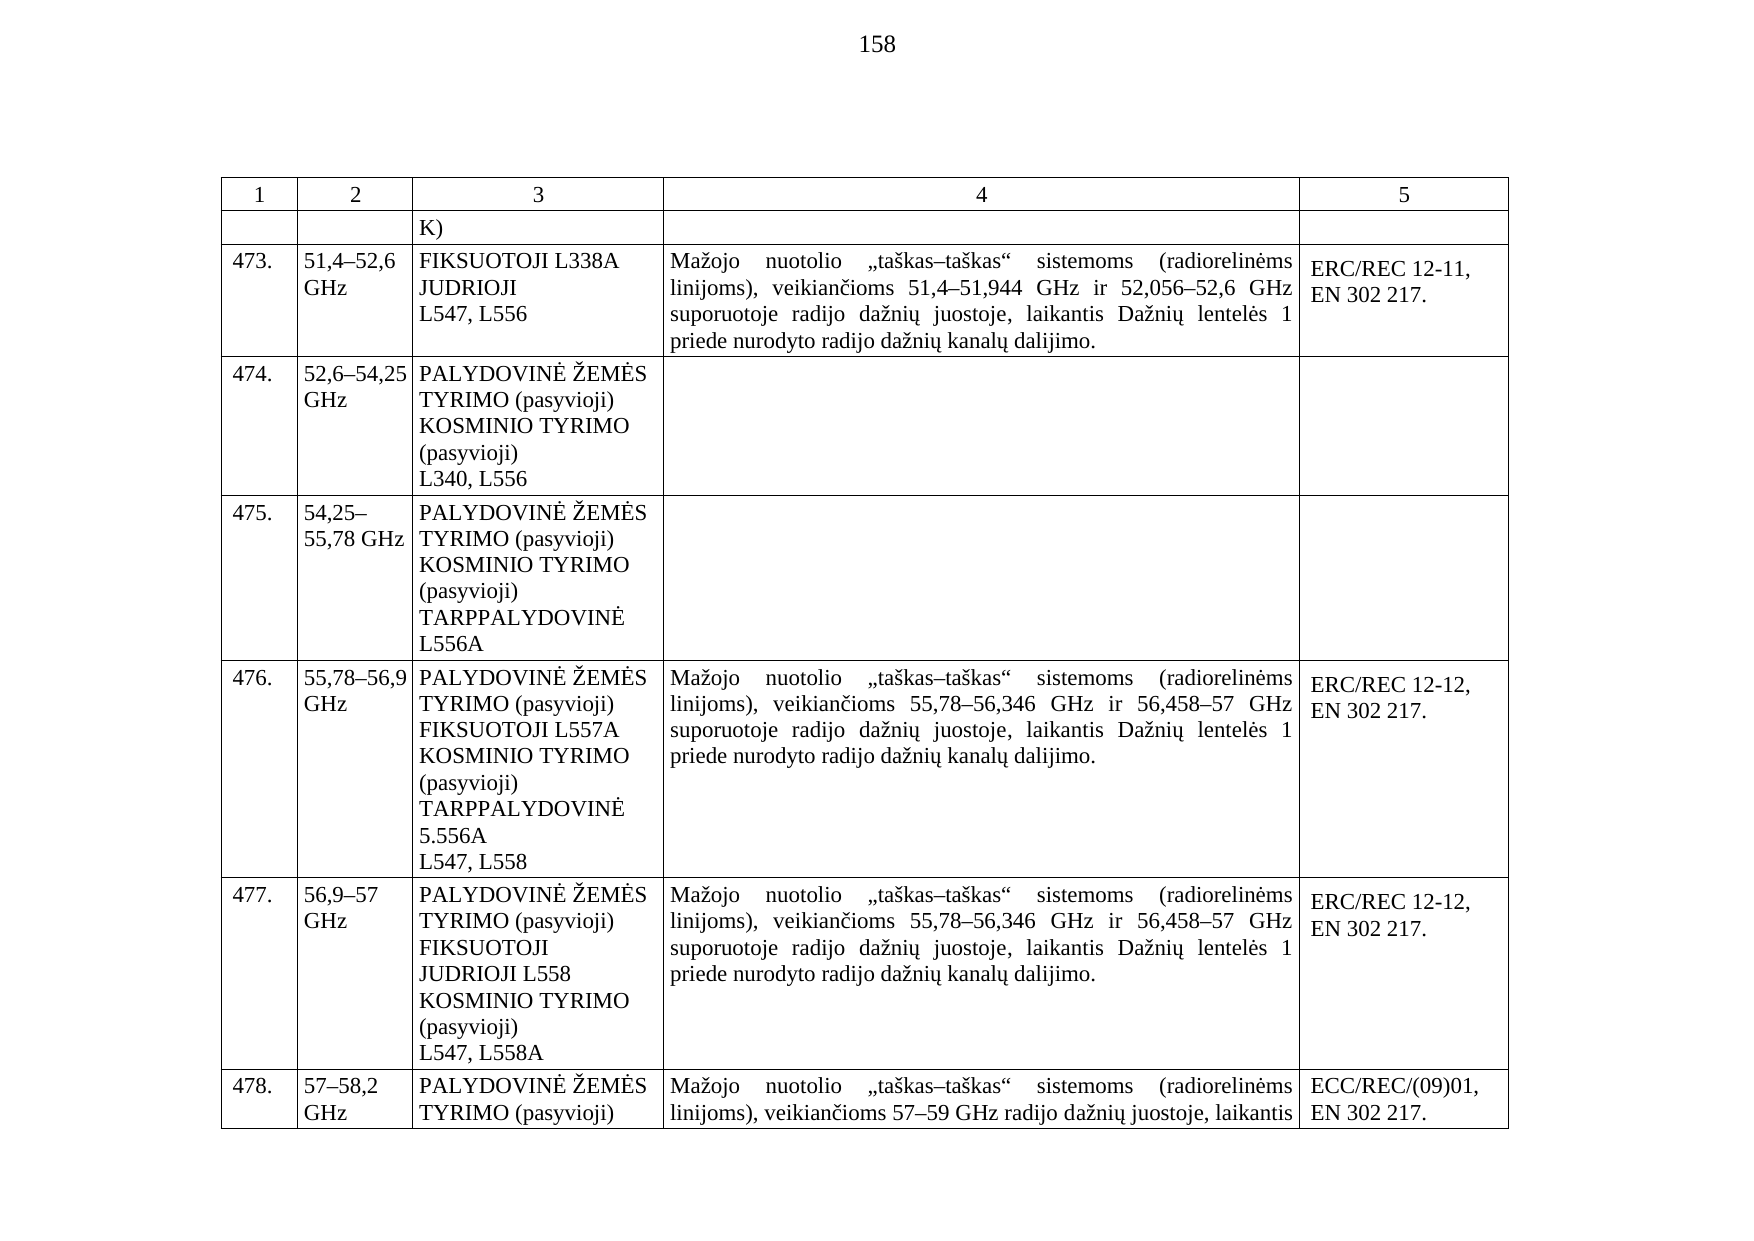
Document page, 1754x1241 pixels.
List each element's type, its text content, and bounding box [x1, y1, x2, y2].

table_cell 473. [222, 245, 297, 356]
table_cell [664, 496, 1299, 659]
table_cell Mažojo nuotolio „taškas–taškas“ sistemoms (radiorelinėms linijoms), veikiančioms 55,78–56,346 GHz ir 56,458–57 GHz suporuotoje radijo dažnių juostoje, laikantis Dažnių lentelės 1 priede nurodyto radijo dažnių kanalų dalijimo. [664, 878, 1299, 1069]
table_cell Mažojo nuotolio „taškas–taškas“ sistemoms (radiorelinėms linijoms), veikiančioms 51,4–51,944 GHz ir 52,056–52,6 GHz suporuotoje radijo dažnių juostoje, laikantis Dažnių lentelės 1 priede nurodyto radijo dažnių kanalų dalijimo. [664, 245, 1299, 356]
table_cell PALYDOVINĖ ŽEMĖS TYRIMO (pasyvioji) FIKSUOTOJI L557A KOSMINIO TYRIMO (pasyvioji) TARPPALYDOVINĖ 5.556A L547, L558 [413, 661, 663, 877]
table_cell 56,9–57 GHz [298, 878, 412, 1069]
table_header 4 [664, 178, 1299, 210]
table_cell 51,4–52,6 GHz [298, 245, 412, 356]
table_cell PALYDOVINĖ ŽEMĖS TYRIMO (pasyvioji) KOSMINIO TYRIMO (pasyvioji) L340, L556 [413, 357, 663, 494]
table_cell [1300, 211, 1508, 244]
table_cell ECC/REC/(09)01, EN 302 217. [1300, 1070, 1508, 1128]
table_cell ERC/REC 12-12, EN 302 217. [1300, 878, 1508, 1069]
table_cell FIKSUOTOJI L338A JUDRIOJI L547, L556 [413, 245, 663, 356]
table_cell [1300, 357, 1508, 494]
table_cell 54,25–55,78 GHz [298, 496, 412, 659]
table_cell [222, 211, 297, 244]
table_cell 57–58,2 GHz [298, 1070, 412, 1128]
table_cell 478. [222, 1070, 297, 1128]
table_cell [664, 357, 1299, 494]
table_cell ERC/REC 12-11, EN 302 217. [1300, 245, 1508, 356]
table_cell ERC/REC 12-12, EN 302 217. [1300, 661, 1508, 877]
table_cell [664, 211, 1299, 244]
table_cell K) [413, 211, 663, 244]
table_cell [298, 211, 412, 244]
table_header 2 [298, 178, 412, 210]
table_cell [1300, 496, 1508, 659]
table_cell Mažojo nuotolio „taškas–taškas“ sistemoms (radiorelinėms linijoms), veikiančioms 57–59 GHz radijo dažnių juostoje, laikantis [664, 1070, 1299, 1128]
table_cell 55,78–56,9 GHz [298, 661, 412, 877]
table_header 3 [413, 178, 663, 210]
table_cell 474. [222, 357, 297, 494]
table_header 5 [1300, 178, 1508, 210]
table_cell 476. [222, 661, 297, 877]
table_cell 475. [222, 496, 297, 659]
table_cell PALYDOVINĖ ŽEMĖS TYRIMO (pasyvioji) [413, 1070, 663, 1128]
table_header 1 [222, 178, 297, 210]
table_cell Mažojo nuotolio „taškas–taškas“ sistemoms (radiorelinėms linijoms), veikiančioms 55,78–56,346 GHz ir 56,458–57 GHz suporuotoje radijo dažnių juostoje, laikantis Dažnių lentelės 1 priede nurodyto radijo dažnių kanalų dalijimo. [664, 661, 1299, 877]
table_cell 52,6–54,25 GHz [298, 357, 412, 494]
table_cell PALYDOVINĖ ŽEMĖS TYRIMO (pasyvioji) FIKSUOTOJI JUDRIOJI L558 KOSMINIO TYRIMO (pasyvioji) L547, L558A [413, 878, 663, 1069]
table_cell PALYDOVINĖ ŽEMĖS TYRIMO (pasyvioji) KOSMINIO TYRIMO (pasyvioji) TARPPALYDOVINĖ L556A [413, 496, 663, 659]
table_cell 477. [222, 878, 297, 1069]
